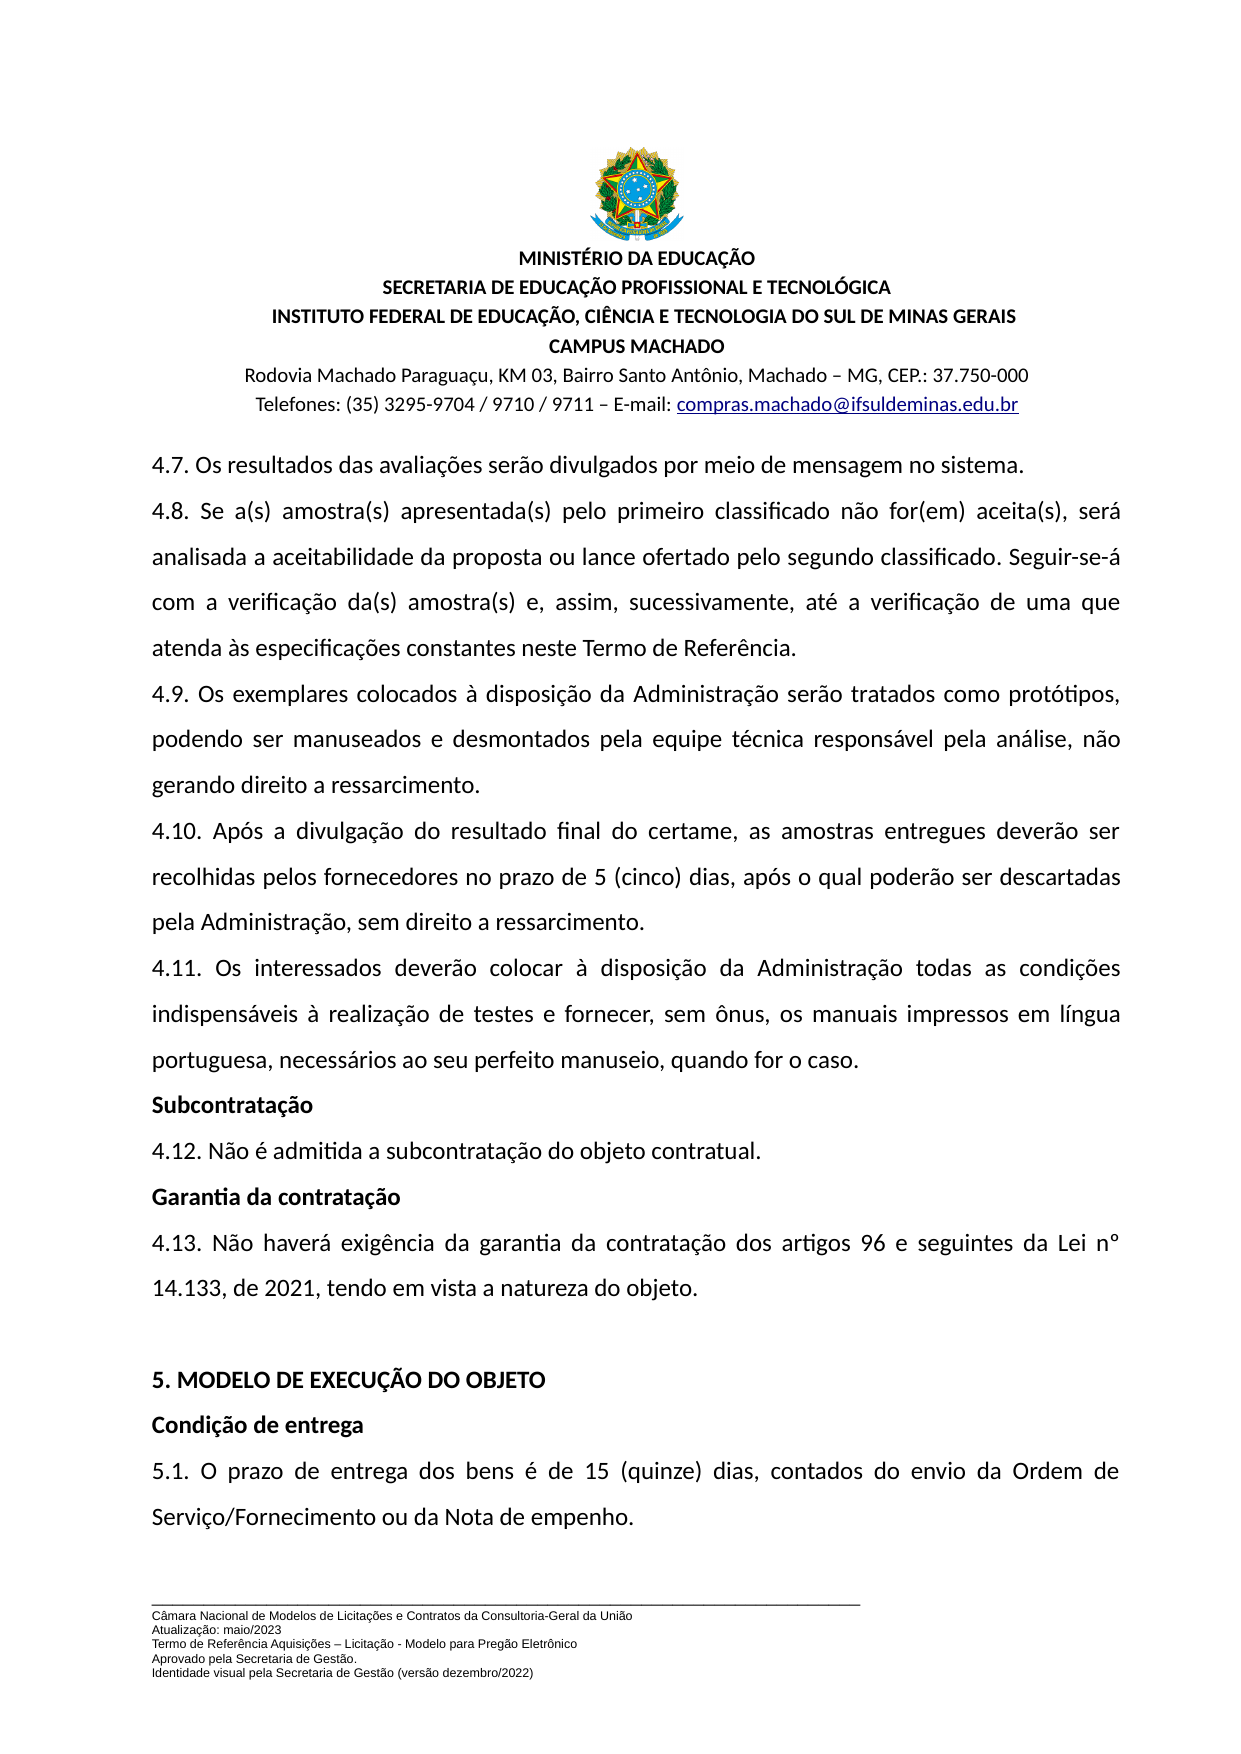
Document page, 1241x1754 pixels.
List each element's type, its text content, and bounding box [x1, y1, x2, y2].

text Subcontratação [152, 1089, 1122, 1120]
picture [630, 236, 645, 241]
picture [656, 223, 665, 228]
text 4.7. Os resultados das avaliações serão divulgados por meio de mensagem no sistema. [152, 449, 1122, 480]
text 4.12. Não é admitida a subcontratação do objeto contratual. [152, 1135, 1122, 1166]
picture [590, 147, 684, 241]
text 4.11. Os interessados deverão colocar à disposição da Administração todas as condições indispensáveis à realização de testes e fornecer, sem ônus, os manuais impressos em língua portuguesa, necessários ao seu perfeito manuseio, quando for o caso. [152, 952, 1122, 1074]
text 5.1. O prazo de entrega dos bens é de 15 (quinze) dias, contados do envio da Ordem de Serviço/Fornecimento ou da Nota de empenho. [152, 1455, 1122, 1532]
text 4.13. Não haverá exigência da garantia da contratação dos artigos 96 e seguintes da Lei nº 14.133, de 2021, tendo em vista a natureza do objeto. [152, 1227, 1122, 1303]
text 4.10. Após a divulgação do resultado final do certame, as amostras entregues deverão ser recolhidas pelos fornecedores no prazo de 5 (cinco) dias, após o qual poderão ser descartadas pela Administração, sem direito a ressarcimento. [152, 815, 1122, 937]
text 4.8. Se a(s) amostra(s) apresentada(s) pelo primeiro classificado não for(em) aceita(s), será analisada a aceitabilidade da proposta ou lance ofertado pelo segundo classificado. Seguir-se-á com a verificação da(s) amostra(s) e, assim, sucessivamente, até a verificação de uma que atenda às especificações constantes neste Termo de Referência. [152, 495, 1122, 663]
picture [652, 219, 684, 241]
text Garantia da contratação [152, 1181, 1122, 1211]
text Condição de entrega [152, 1409, 1122, 1440]
text 5. MODELO DE EXECUÇÃO DO OBJETO [152, 1364, 1122, 1394]
text 4.9. Os exemplares colocados à disposição da Administração serão tratados como protótipos, podendo ser manuseados e desmontados pela equipe técnica responsável pela análise, não gerando direito a ressarcimento. [152, 678, 1122, 800]
